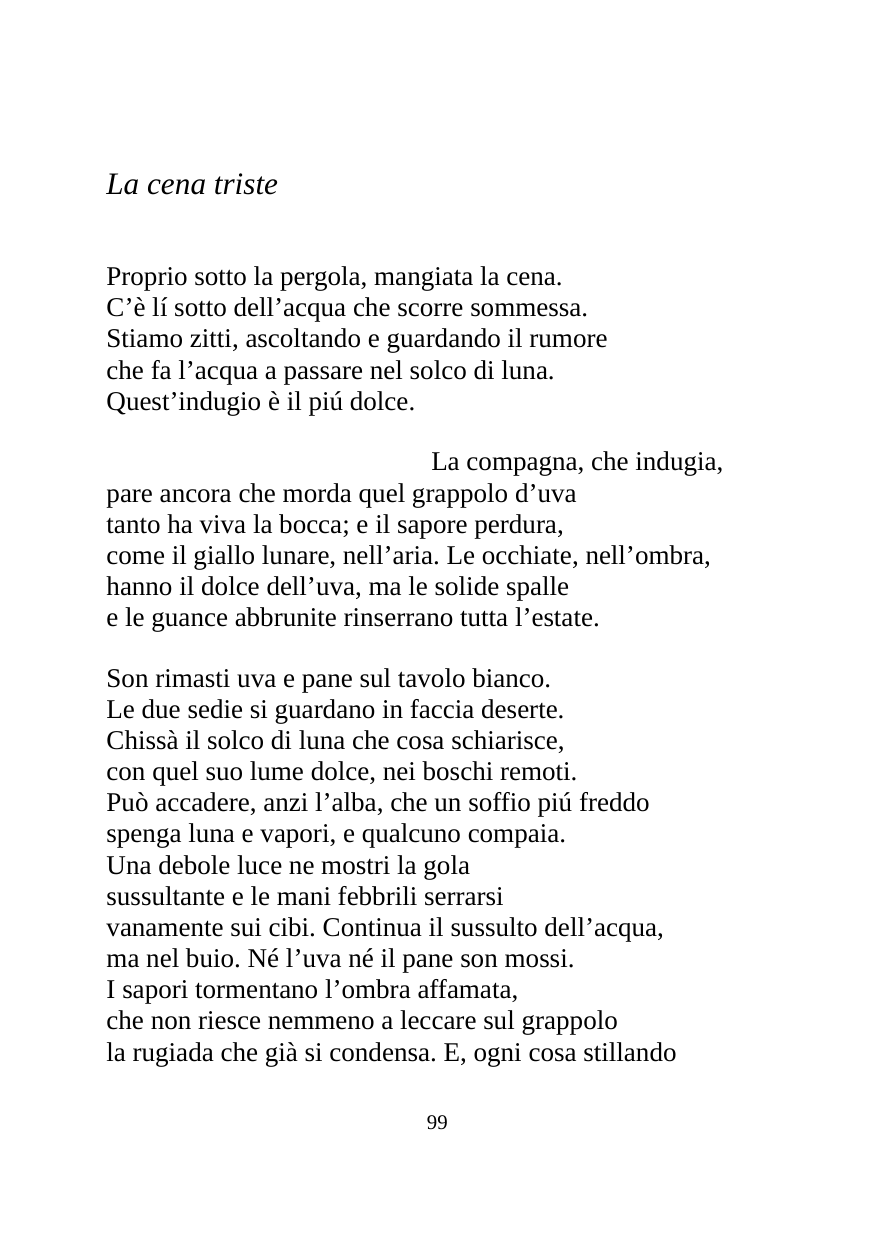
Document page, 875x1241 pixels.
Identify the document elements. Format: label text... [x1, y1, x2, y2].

text Proprio sotto la pergola, mangiata la cena. C’è lí sotto dell’acqua che scorre sommessa. Stiamo zitti, ascoltando e guardando il rumore che fa l’acqua a passare nel solco di luna. Quest’indugio è il piú dolce. [106, 260, 768, 416]
subtitle La cena triste [106, 165, 768, 201]
text La compagna, che indugia, pare ancora che morda quel grappolo d’uva tanto ha viva la bocca; e il sapore perdura, come il giallo lunare, nell’aria. Le occhiate, nell’ombra, hanno il dolce dell’uva, ma le solide spalle e le guance abbrunite rinserrano tutta l’estate. [106, 446, 768, 632]
text Son rimasti uva e pane sul tavolo bianco. Le due sedie si guardano in faccia deserte. Chissà il solco di luna che cosa schiarisce, con quel suo lume dolce, nei boschi remoti. Può accadere, anzi l’alba, che un soffio piú freddo spenga luna e vapori, e qualcuno compaia. Una debole luce ne mostri la gola sussultante e le mani febbrili serrarsi vanamente sui cibi. Continua il sussulto dell’acqua, ma nel buio. Né l’uva né il pane son mossi. I sapori tormentano l’ombra affamata, che non riesce nemmeno a leccare sul grappolo la rugiada che già si condensa. E, ogni cosa stillando [106, 662, 768, 1067]
